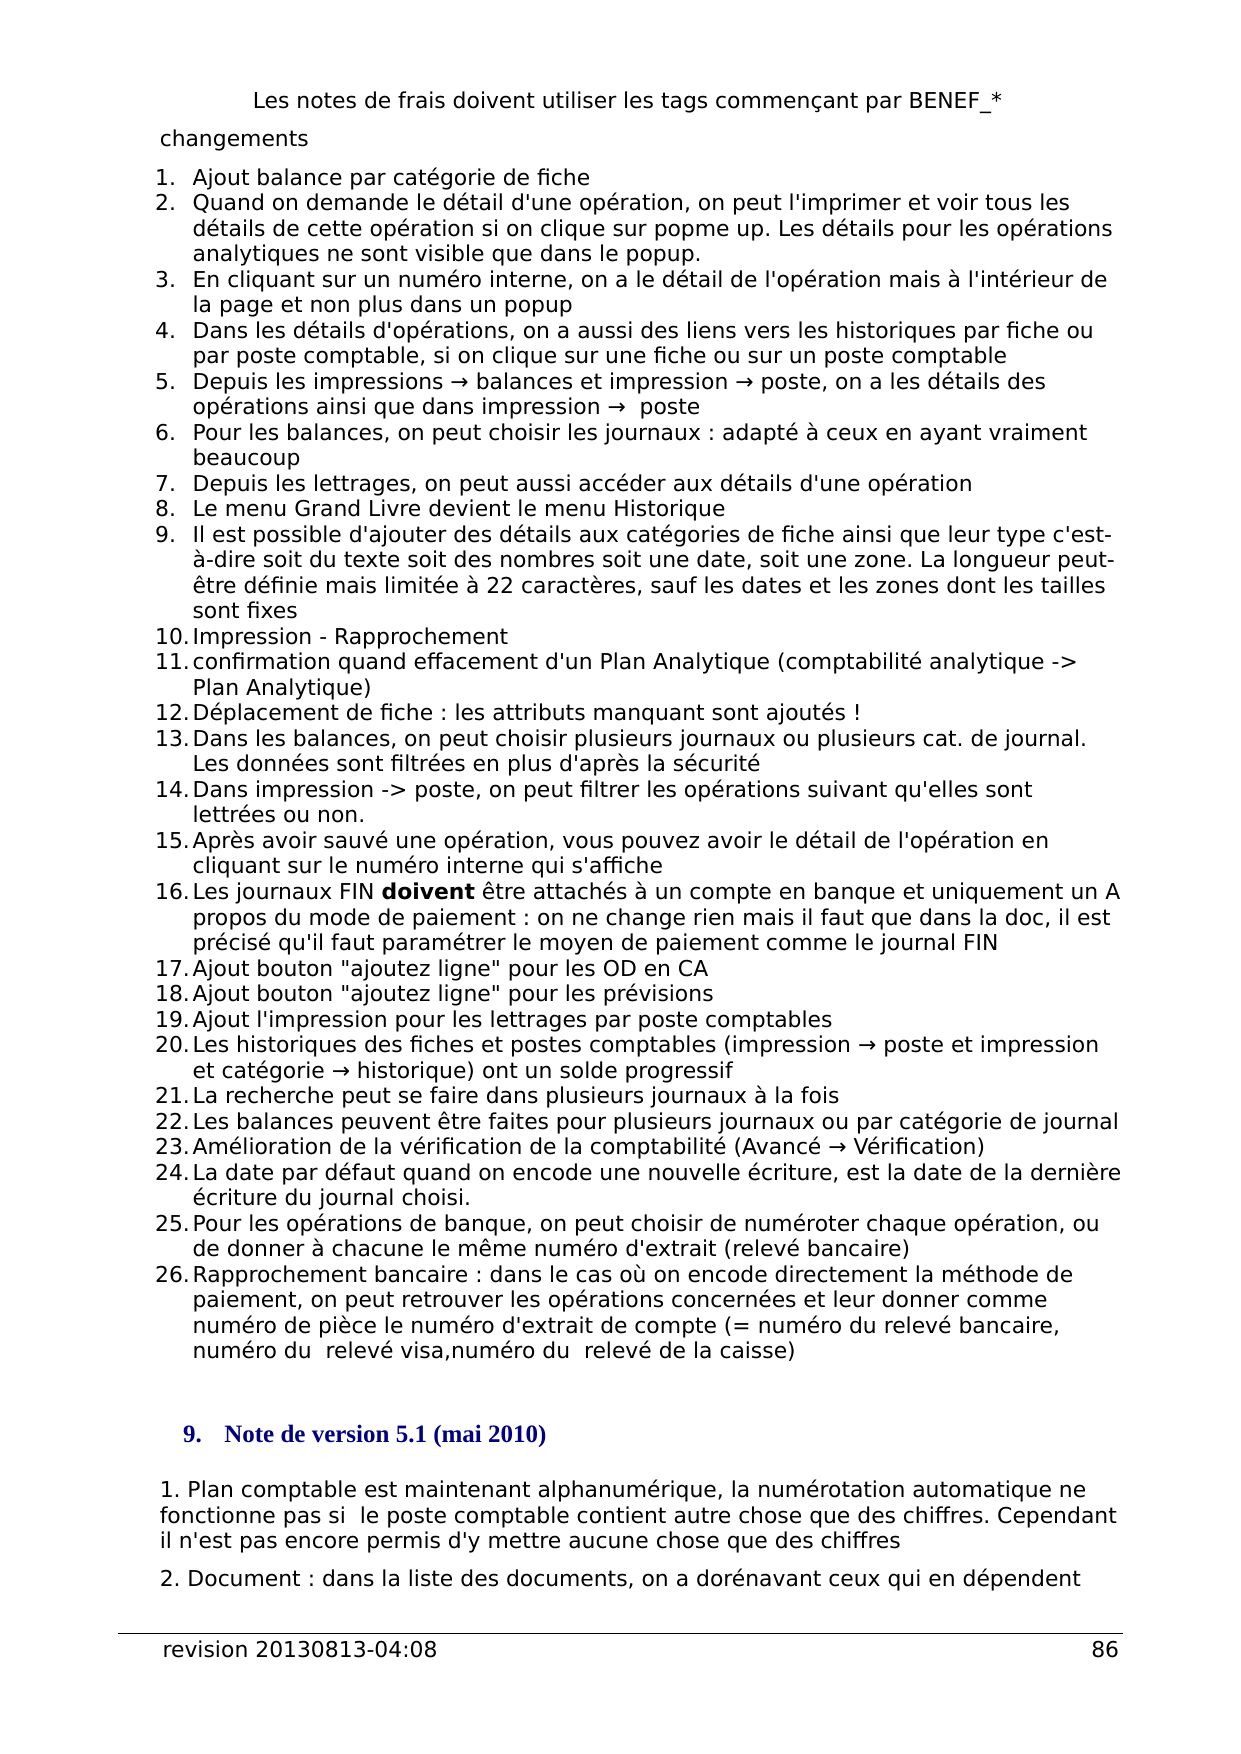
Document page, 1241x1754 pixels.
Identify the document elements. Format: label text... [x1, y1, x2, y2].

list Dans les détails d'opérations, on a aussi des liens vers les historiques par fiche ou par poste comptable, si on clique sur une fiche ou sur un poste comptable [155, 318, 1123, 369]
list Les historiques des fiches et postes comptables (impression → poste et impression et catégorie → historique) ont un solde progressif [155, 1032, 1123, 1083]
list La recherche peut se faire dans plusieurs journaux à la fois [155, 1083, 1123, 1109]
list Après avoir sauvé une opération, vous pouvez avoir le détail de l'opération en cliquant sur le numéro interne qui s'affiche [155, 828, 1123, 879]
list Les journaux FIN doivent être attachés à un compte en banque et uniquement un A propos du mode de paiement : on ne change rien mais il faut que dans la doc, il est précisé qu'il faut paramétrer le moyen de paiement comme le journal FIN [155, 879, 1123, 956]
list confirmation quand effacement d'un Plan Analytique (comptabilité analytique -> Plan Analytique) [155, 649, 1123, 701]
list Depuis les impressions → balances et impression → poste, on a les détails des opérations ainsi que dans impression → poste [155, 369, 1123, 420]
list Pour les opérations de banque, on peut choisir de numéroter chaque opération, ou de donner à chacune le même numéro d'extrait (relevé bancaire) [155, 1211, 1123, 1262]
list Impression - Rapprochement [155, 624, 1123, 649]
list Dans les balances, on peut choisir plusieurs journaux ou plusieurs cat. de journal. Les données sont filtrées en plus d'après la sécurité [155, 726, 1123, 777]
list Il est possible d'ajouter des détails aux catégories de fiche ainsi que leur type c'est-à-dire soit du texte soit des nombres soit une date, soit une zone. La longueur peut-être définie mais limitée à 22 caractères, sauf les dates et les zones dont les tailles sont fixes [155, 522, 1123, 624]
list Le menu Grand Livre devient le menu Historique [155, 496, 1123, 522]
text 1. Plan comptable est maintenant alphanumérique, la numérotation automatique ne fonctionne pas si le poste comptable contient autre chose que des chiffres. Cependant il n'est pas encore permis d'y mettre aucune chose que des chiffres [159, 1477, 1123, 1554]
list La date par défaut quand on encode une nouvelle écriture, est la date de la dernière écriture du journal choisi. [155, 1160, 1123, 1211]
list Ajout bouton "ajoutez ligne" pour les prévisions [155, 981, 1123, 1007]
list Dans impression -> poste, on peut filtrer les opérations suivant qu'elles sont lettrées ou non. [155, 777, 1123, 828]
list Ajout l'impression pour les lettrages par poste comptables [155, 1007, 1123, 1032]
list Ajout bouton "ajoutez ligne" pour les OD en CA [155, 956, 1123, 981]
list Pour les balances, on peut choisir les journaux : adapté à ceux en ayant vraiment beaucoup [155, 420, 1123, 471]
subtitle Note de version 5.1 (mai 2010) [177, 1419, 1123, 1448]
list Rapprochement bancaire : dans le cas où on encode directement la méthode de paiement, on peut retrouver les opérations concernées et leur donner comme numéro de pièce le numéro d'extrait de compte (= numéro du relevé bancaire, numéro du relevé visa,numéro du relevé de la caisse) [155, 1262, 1123, 1364]
list Déplacement de fiche : les attributs manquant sont ajoutés ! [155, 701, 1123, 726]
text Les notes de frais doivent utiliser les tags commençant par BENEF_* [159, 88, 1123, 114]
text 2. Document : dans la liste des documents, on a dorénavant ceux qui en dépendent [159, 1566, 1123, 1592]
list Amélioration de la vérification de la comptabilité (Avancé → Vérification) [155, 1134, 1123, 1160]
list Quand on demande le détail d'une opération, on peut l'imprimer et voir tous les détails de cette opération si on clique sur popme up. Les détails pour les opérations analytiques ne sont visible que dans le popup. [155, 190, 1123, 267]
list Les balances peuvent être faites pour plusieurs journaux ou par catégorie de journal [155, 1109, 1123, 1134]
list En cliquant sur un numéro interne, on a le détail de l'opération mais à l'intérieur de la page et non plus dans un popup [155, 267, 1123, 318]
text changements [159, 127, 1123, 152]
list Depuis les lettrages, on peut aussi accéder aux détails d'une opération [155, 471, 1123, 496]
list Ajout balance par catégorie de fiche [155, 164, 1123, 190]
